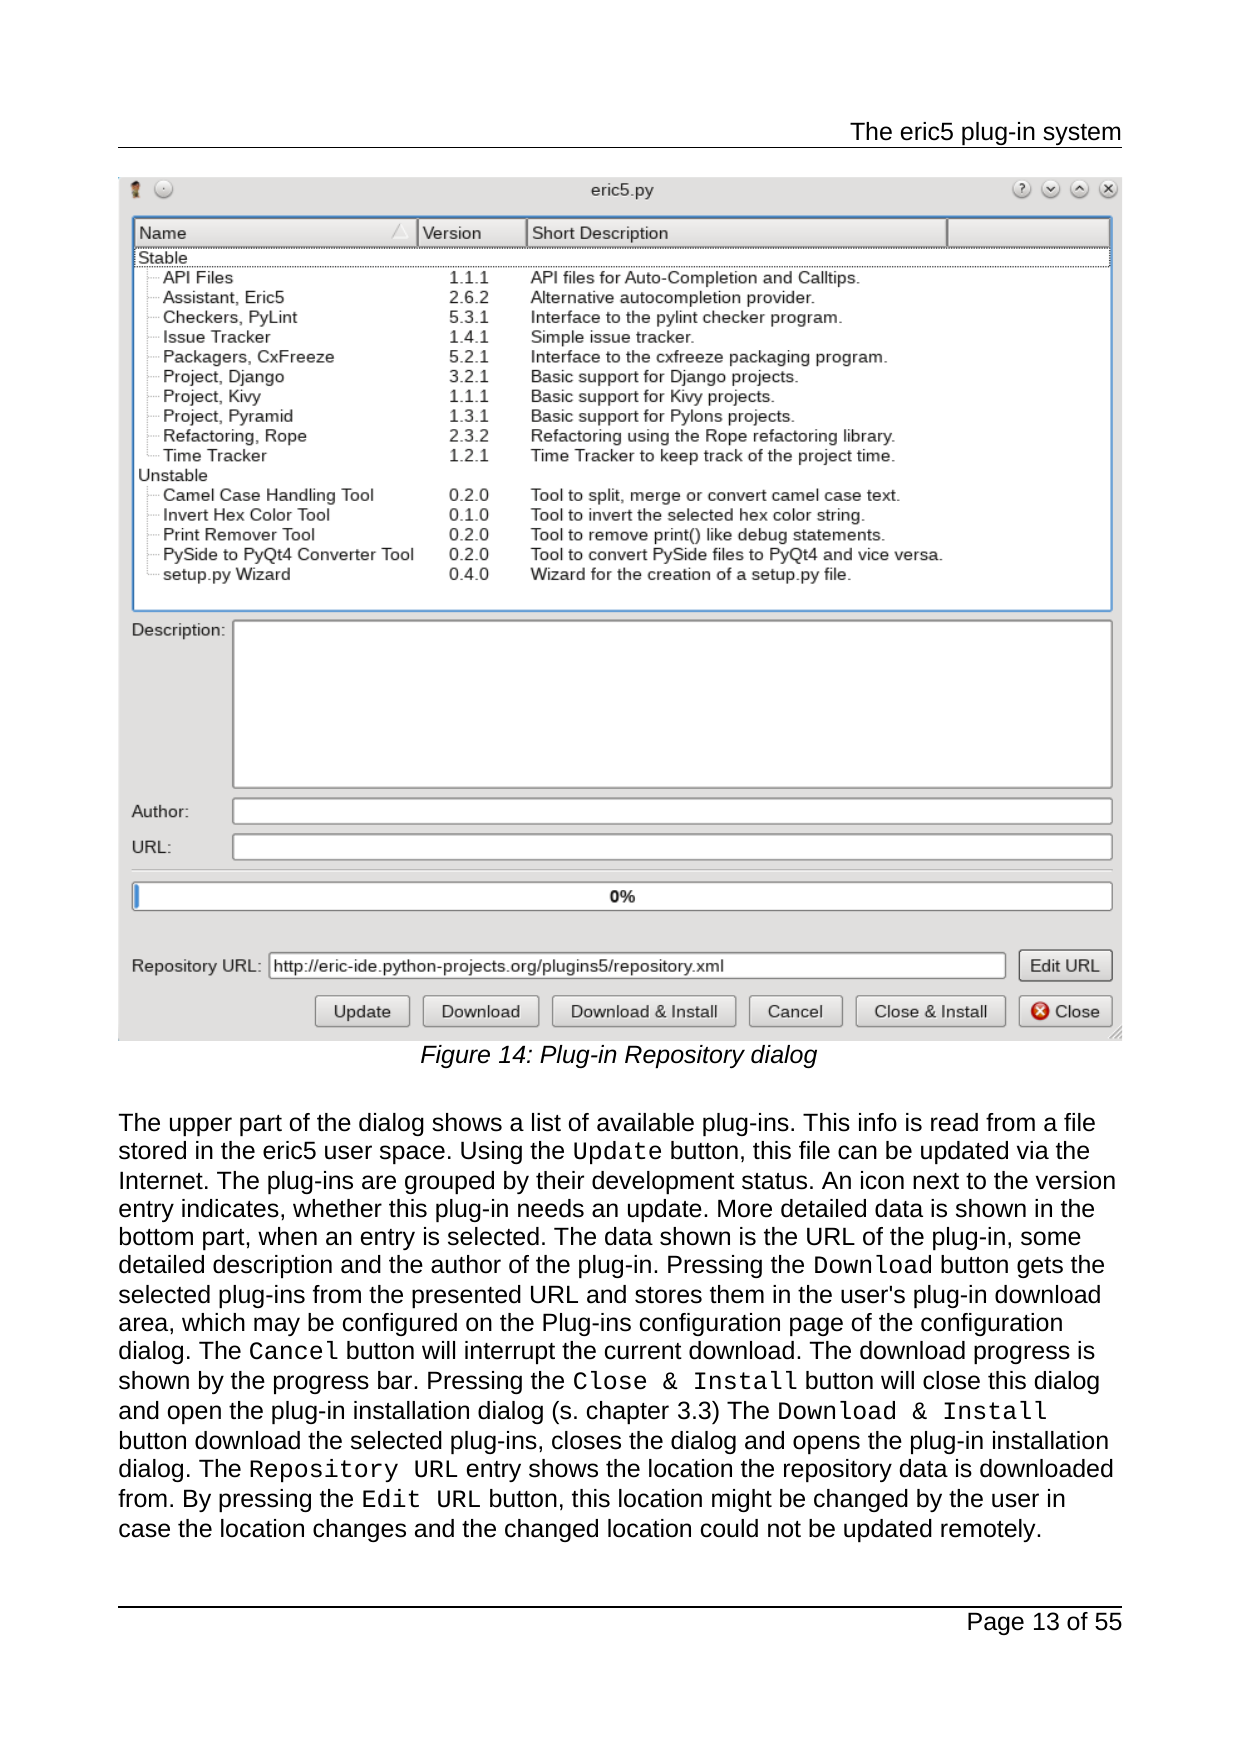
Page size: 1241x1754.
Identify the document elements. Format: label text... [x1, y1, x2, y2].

text The upper part of the dialog shows a list of available plug-ins. This info is read from a file stored in the eric5 user space. Using the Update button, this file can be updated via the Internet. The plug-ins are grouped by their development status. An icon next to the version entry indicates, whether this plug-in needs an update. More detailed data is shown in the bottom part, when an entry is selected. The data shown is the URL of the plug-in, some detailed description and the author of the plug-in. Pressing the Download button gets the selected plug-ins from the presented URL and stores them in the user's plug-in download area, which may be configured on the Plug-ins configuration page of the configuration dialog. The Cancel button will interrupt the current download. The download progress is shown by the progress bar. Pressing the Close & Install button will close this dialog and open the plug-in installation dialog (s. chapter 3.3) The Download & Install button download the selected plug-ins, closes the dialog and opens the plug-in installation dialog. The Repository URL entry shows the location the repository data is downloaded from. By pressing the Edit URL button, this location might be changed by the user in case the location changes and the changed location could not be updated remotely. [118, 1109, 1122, 1543]
text Figure 14: Plug-in Repository dialog [118, 1041, 1122, 1069]
picture [118, 177, 1123, 1041]
